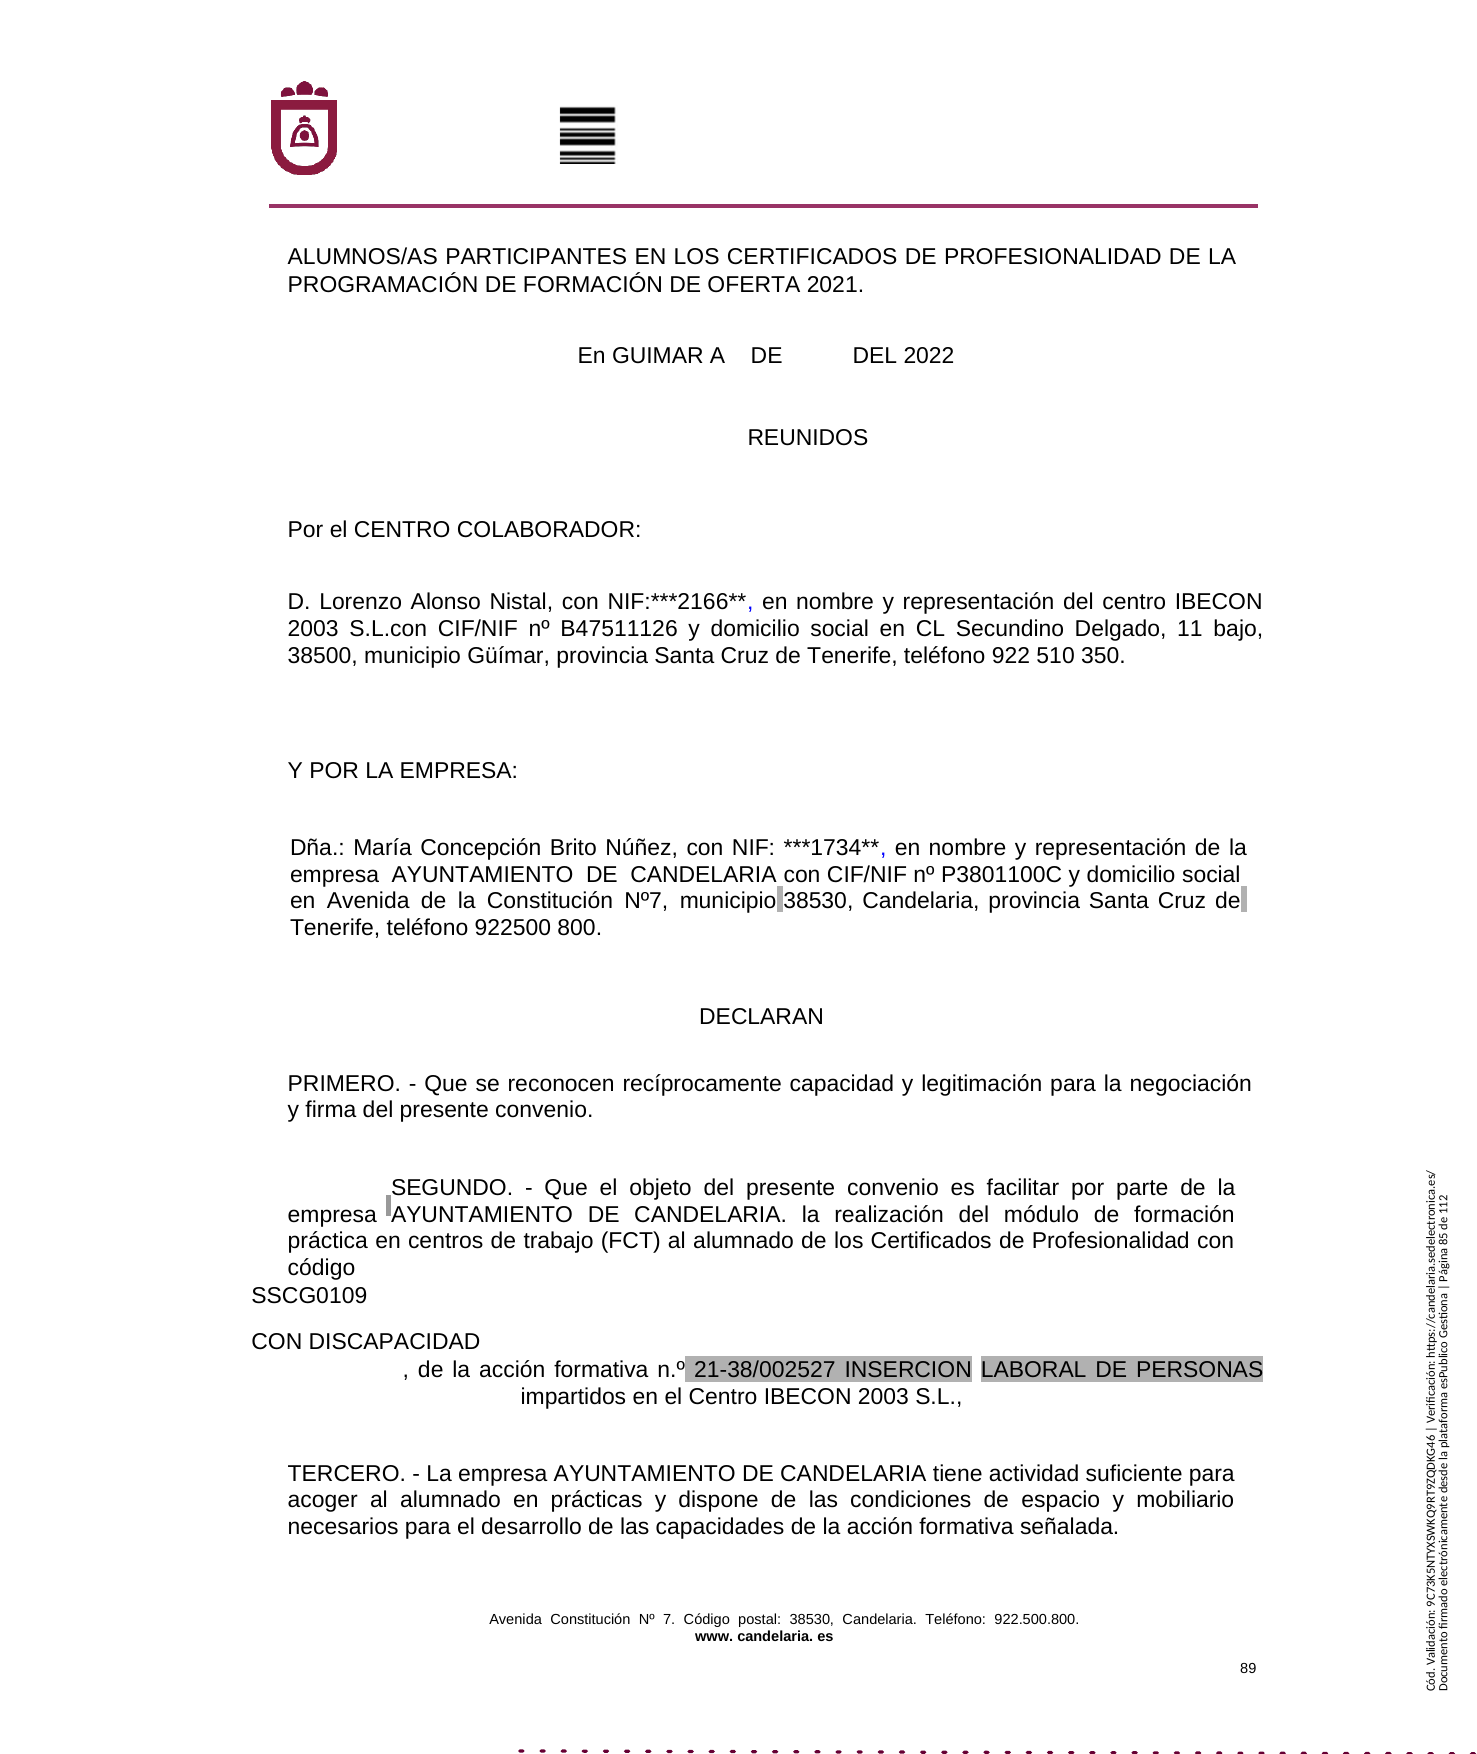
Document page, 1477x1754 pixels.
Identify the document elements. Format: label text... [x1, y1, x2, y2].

table_header [367, 1281, 485, 1327]
text D. Lorenzo Alonso Nistal, con NIF:***2166**, en nombre y representación del centro IBECON 2003 S.L.con CIF/NIF nº B47511126 y domicilio social en CL Secundino Delgado, 11 bajo, 38500, municipio Güímar, provincia Santa Cruz de Tenerife, teléfono 922 510 350. [287, 588, 1263, 668]
text PRIMERO. - Que se reconocen recíprocamente capacidad y legitimación para la negociación y firma del presente convenio. [287, 1069, 1252, 1123]
text TERCERO. - La empresa AYUNTAMIENTO DE CANDELARIA tiene actividad suficiente para acoger al alumnado en prácticas y dispone de las condiciones de espacio y mobiliario necesarios para el desarrollo de las capacidades de la acción formativa señalada. [287, 1459, 1236, 1539]
text , de la acción formativa n.º 21-38/002527 INSERCION LABORAL DE PERSONAS impartidos en el Centro IBECON 2003 S.L., [402, 1356, 1263, 1409]
table_cell CON DISCAPACIDAD [251, 1327, 485, 1356]
text Dña.: María Concepción Brito Núñez, con NIF: ***1734**, en nombre y representación de la empresa AYUNTAMIENTO DE CANDELARIA con CIF/NIF nº P3801100C y domicilio social en Avenida de la Constitución Nº7, municipio 38530, Candelaria, provincia Santa Cruz de Tenerife, teléfono 922500 800. [290, 834, 1247, 941]
subtitle DECLARAN [353, 1003, 1176, 1029]
text En GUIMAR A DE DEL 2022 [353, 342, 1185, 368]
table_header SSCG0109 [251, 1281, 367, 1327]
text Por el CENTRO COLABORADOR: [287, 516, 1263, 542]
text Y POR LA EMPRESA: [287, 757, 1263, 783]
subtitle REUNIDOS [353, 423, 1268, 450]
text SEGUNDO. - Que el objeto del presente convenio es facilitar por parte de la empresa AYUNTAMIENTO DE CANDELARIA. la realización del módulo de formación práctica en centros de trabajo (FCT) al alumnado de los Certificados de Profesionalidad con código [287, 1174, 1236, 1281]
text ALUMNOS/AS PARTICIPANTES EN LOS CERTIFICADOS DE PROFESIONALIDAD DE LA PROGRAMACIÓN DE FORMACIÓN DE OFERTA 2021. [287, 243, 1237, 298]
